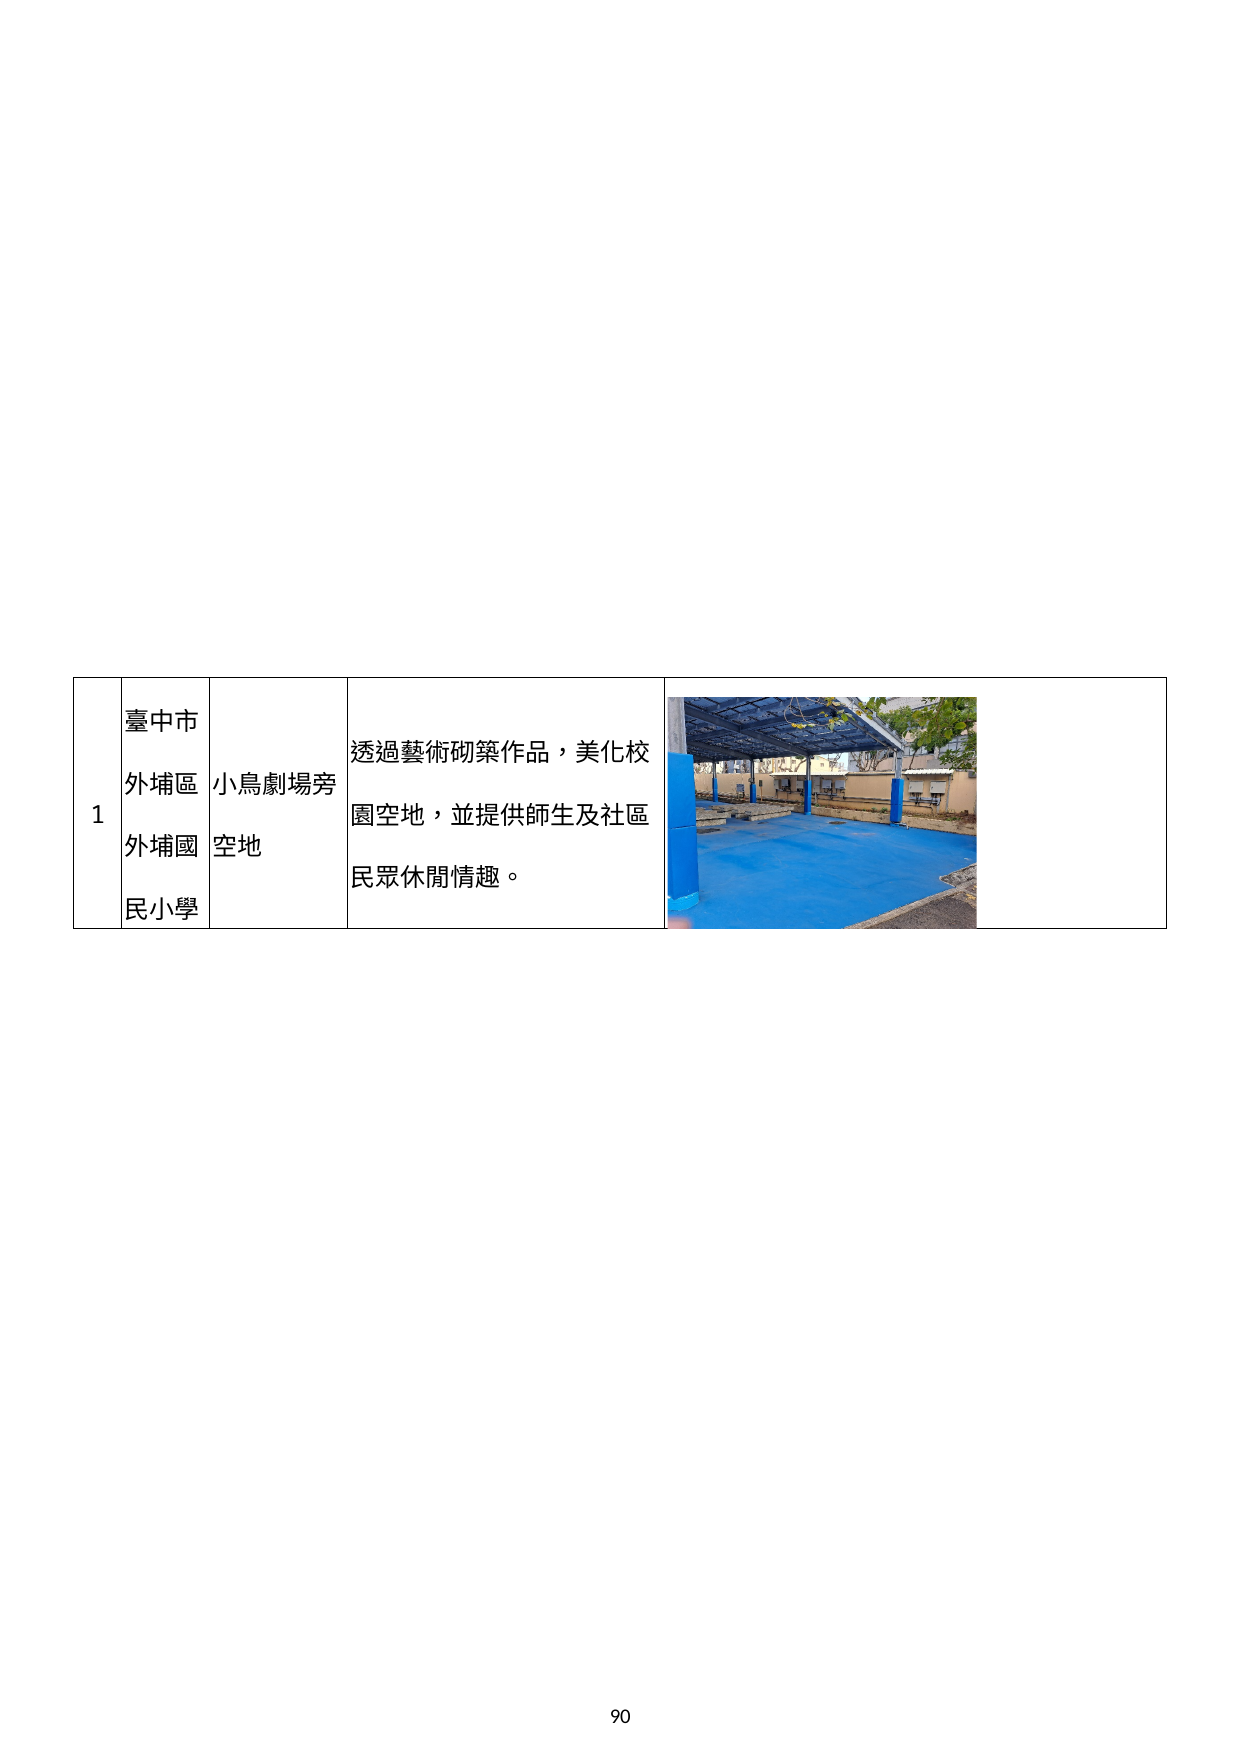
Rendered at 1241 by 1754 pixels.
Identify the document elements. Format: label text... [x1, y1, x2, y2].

table_cell 小鳥劇場旁空地 [210, 678, 347, 928]
table_cell 透過藝術砌築作品，美化校園空地，並提供師生及社區民眾休閒情趣。 [348, 678, 664, 928]
table_cell 1 [74, 678, 121, 928]
table_cell [665, 678, 1166, 928]
table_cell 臺中市外埔區外埔國民小學 [122, 678, 209, 928]
